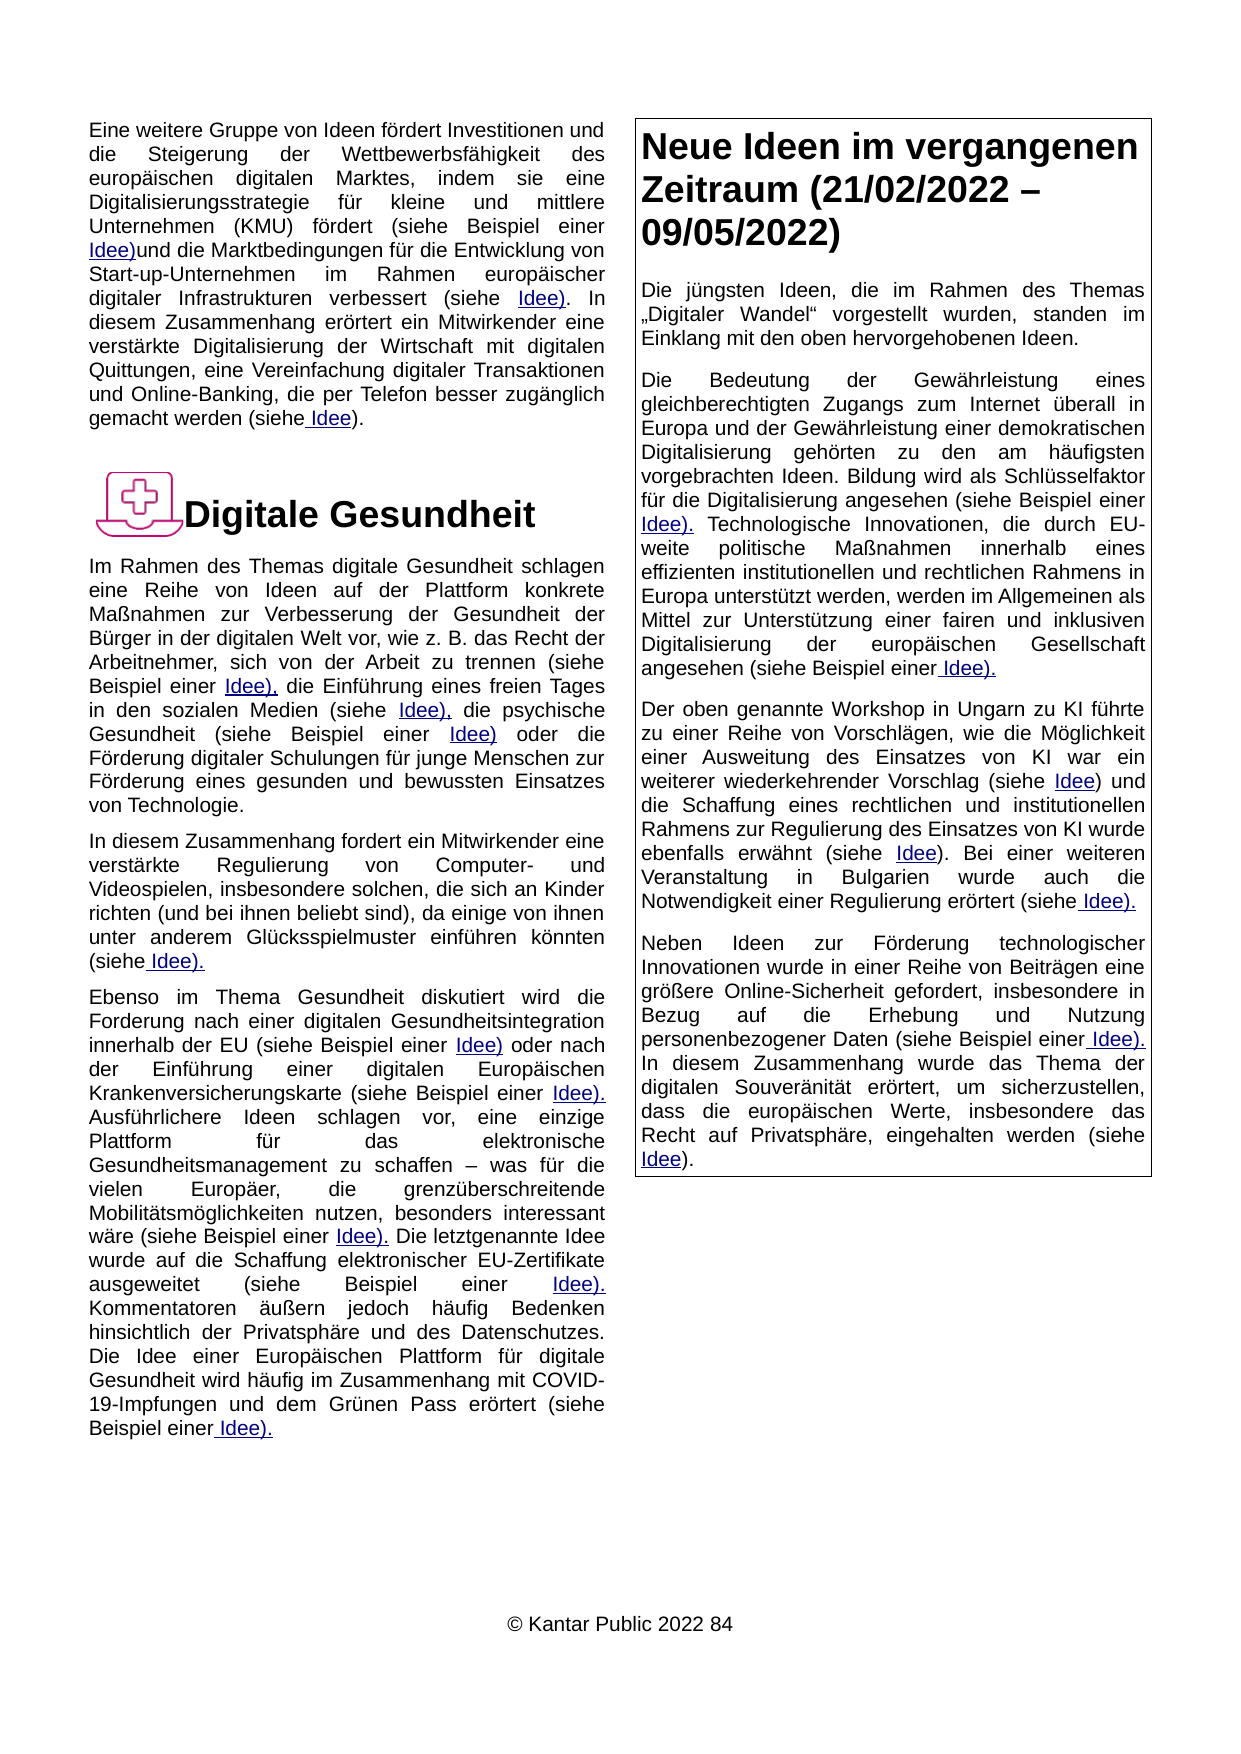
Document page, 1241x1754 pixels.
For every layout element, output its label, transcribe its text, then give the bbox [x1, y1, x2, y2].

text In diesem Zusammenhang fordert ein Mitwirkender eine verstärkte Regulierung von Computer- und Videospielen, insbesondere solchen, die sich an Kinder richten (und bei ihnen beliebt sind), da einige von ihnen unter anderem Glücksspielmuster einführen könnten (siehe Idee). [88, 829, 605, 973]
text Ebenso im Thema Gesundheit diskutiert wird die Forderung nach einer digitalen Gesundheitsintegration innerhalb der EU (siehe Beispiel einer Idee) oder nach der Einführung einer digitalen Europäischen Krankenversicherungskarte (siehe Beispiel einer Idee). Ausführlichere Ideen schlagen vor, eine einzige Plattform für das elektronische Gesundheitsmanagement zu schaffen – was für die vielen Europäer, die grenzüberschreitende Mobilitätsmöglichkeiten nutzen, besonders interessant wäre (siehe Beispiel einer Idee). Die letztgenannte Idee wurde auf die Schaffung elektronischer EU-Zertifikate ausgeweitet (siehe Beispiel einer Idee). Kommentatoren äußern jedoch häufig Bedenken hinsichtlich der Privatsphäre und des Datenschutzes. Die Idee einer Europäischen Plattform für digitale Gesundheit wird häufig im Zusammenhang mit COVID-19-Impfungen und dem Grünen Pass erörtert (siehe Beispiel einer Idee). [88, 985, 605, 1440]
picture [95, 472, 184, 537]
text Neben Ideen zur Förderung technologischer Innovationen wurde in einer Reihe von Beiträgen eine größere Online-Sicherheit gefordert, insbesondere in Bezug auf die Erhebung und Nutzung personenbezogener Daten (siehe Beispiel einer Idee). In diesem Zusammenhang wurde das Thema der digitalen Souveränität erörtert, um sicherzustellen, dass die europäischen Werte, insbesondere das Recht auf Privatsphäre, eingehalten werden (siehe Idee). [636, 925, 1151, 1176]
text Die Bedeutung der Gewährleistung eines gleichberechtigten Zugangs zum Internet überall in Europa und der Gewährleistung einer demokratischen Digitalisierung gehörten zu den am häufigsten vorgebrachten Ideen. Bildung wird als Schlüsselfaktor für die Digitalisierung angesehen (siehe Beispiel einer Idee). Technologische Innovationen, die durch EU-weite politische Maßnahmen innerhalb eines effizienten institutionellen und rechtlichen Rahmens in Europa unterstützt werden, werden im Allgemeinen als Mittel zur Unterstützung einer fairen und inklusiven Digitalisierung der europäischen Gesellschaft angesehen (siehe Beispiel einer Idee). [636, 362, 1151, 685]
subtitle Digitale Gesundheit [184, 492, 605, 535]
text Im Rahmen des Themas digitale Gesundheit schlagen eine Reihe von Ideen auf der Plattform konkrete Maßnahmen zur Verbesserung der Gesundheit der Bürger in der digitalen Welt vor, wie z. B. das Recht der Arbeitnehmer, sich von der Arbeit zu trennen (siehe Beispiel einer Idee), die Einführung eines freien Tages in den sozialen Medien (siehe Idee), die psychische Gesundheit (siehe Beispiel einer Idee) oder die Förderung digitaler Schulungen für junge Menschen zur Förderung eines gesunden und bewussten Einsatzes von Technologie. [88, 554, 605, 817]
text Der oben genannte Workshop in Ungarn zu KI führte zu einer Reihe von Vorschlägen, wie die Möglichkeit einer Ausweitung des Einsatzes von KI war ein weiterer wiederkehrender Vorschlag (siehe Idee) und die Schaffung eines rechtlichen und institutionellen Rahmens zur Regulierung des Einsatzes von KI wurde ebenfalls erwähnt (siehe Idee). Bei einer weiteren Veranstaltung in Bulgarien wurde auch die Notwendigkeit einer Regulierung erörtert (siehe Idee). [636, 691, 1151, 919]
text Eine weitere Gruppe von Ideen fördert Investitionen und die Steigerung der Wettbewerbsfähigkeit des europäischen digitalen Marktes, indem sie eine Digitalisierungsstrategie für kleine und mittlere Unternehmen (KMU) fördert (siehe Beispiel einer Idee)und die Marktbedingungen für die Entwicklung von Start-up-Unternehmen im Rahmen europäischer digitaler Infrastrukturen verbessert (siehe Idee). In diesem Zusammenhang erörtert ein Mitwirkender eine verstärkte Digitalisierung der Wirtschaft mit digitalen Quittungen, eine Vereinfachung digitaler Transaktionen und Online-Banking, die per Telefon besser zugänglich gemacht werden (siehe Idee). [88, 118, 605, 429]
text Die jüngsten Ideen, die im Rahmen des Themas „Digitaler Wandel“ vorgestellt wurden, standen im Einklang mit den oben hervorgehobenen Ideen. [636, 272, 1151, 356]
subtitle Neue Ideen im vergangenen Zeitraum (21/02/2022 – 09/05/2022) [636, 119, 1151, 259]
